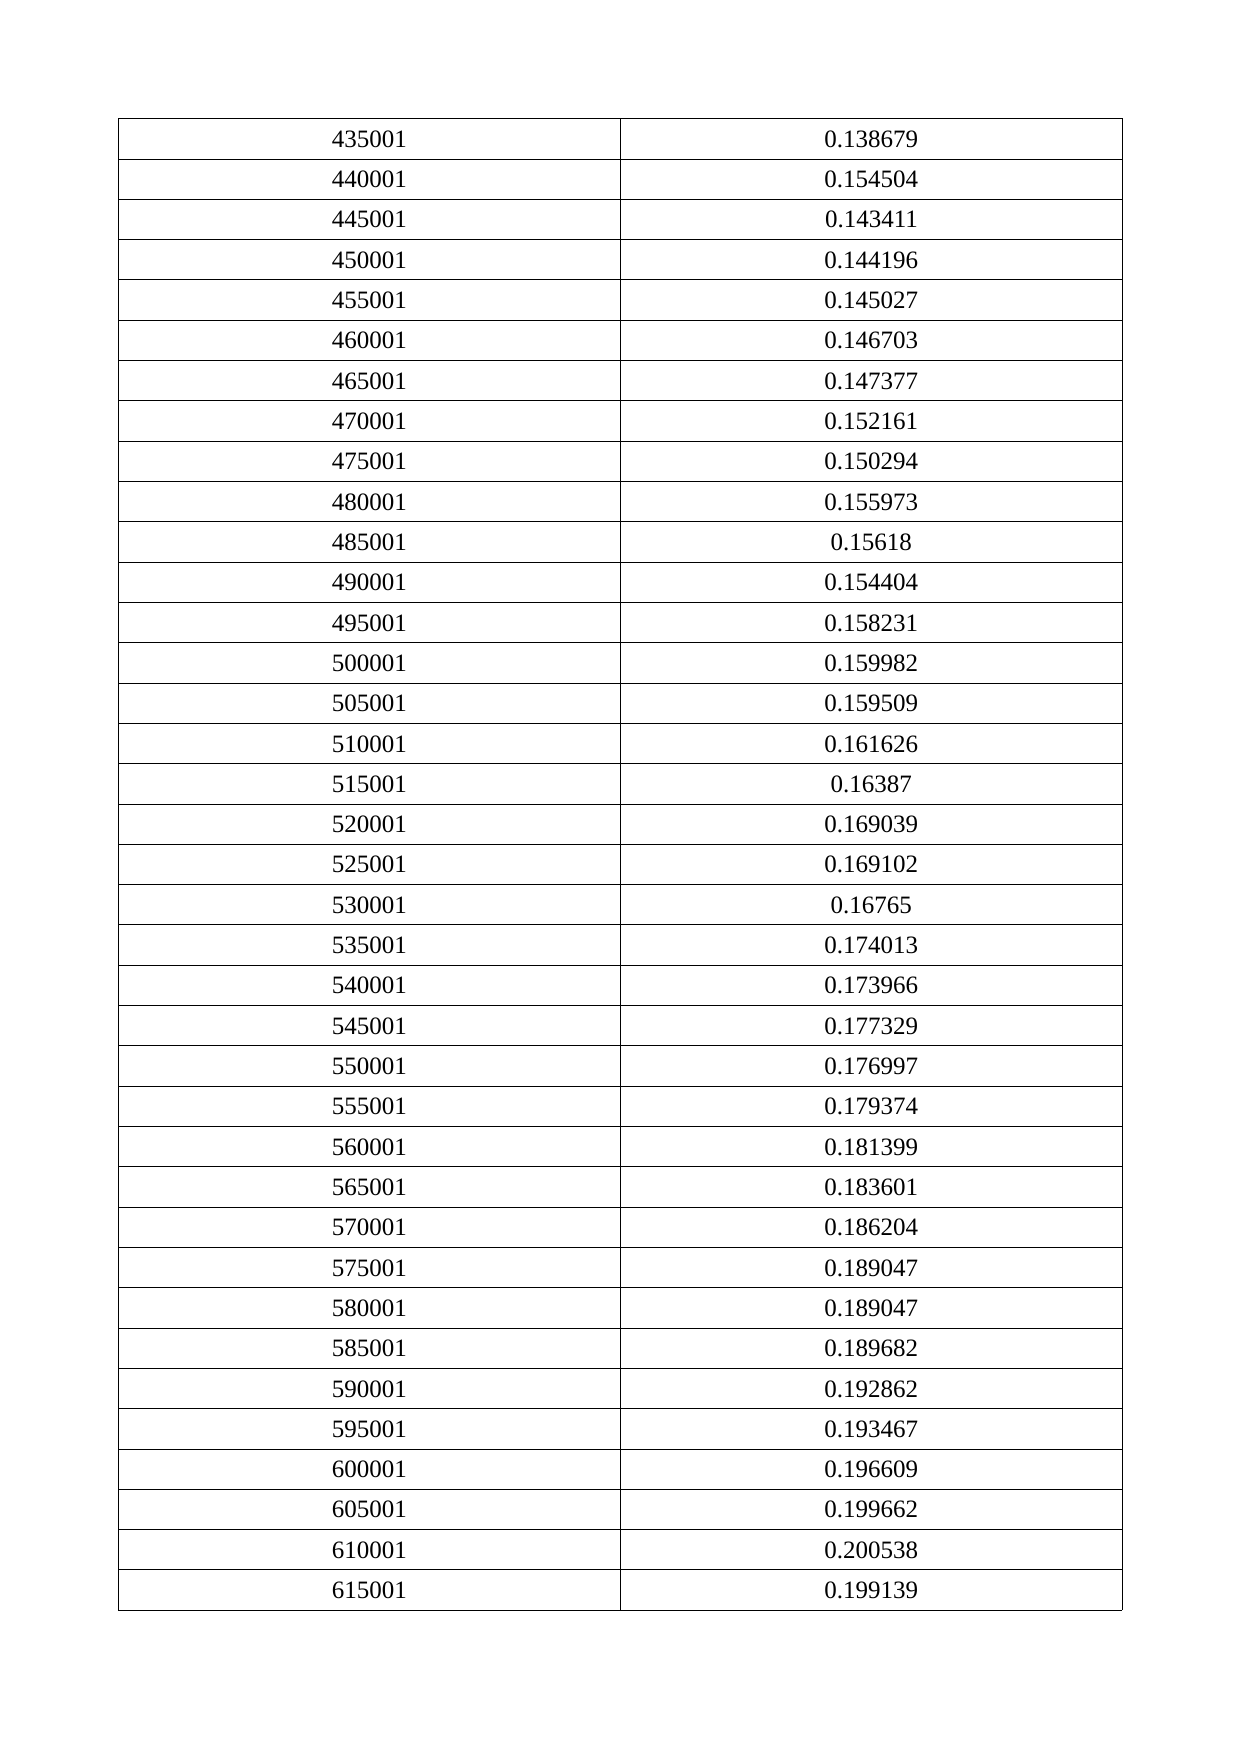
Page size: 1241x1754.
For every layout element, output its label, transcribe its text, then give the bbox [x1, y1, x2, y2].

table_cell 0.192862 [621, 1369, 1122, 1408]
table_cell 0.143411 [621, 200, 1122, 239]
table_cell 475001 [119, 442, 620, 481]
table_cell 0.177329 [621, 1006, 1122, 1045]
table_cell 565001 [119, 1167, 620, 1207]
table_cell 575001 [119, 1248, 620, 1287]
table_cell 0.16765 [621, 885, 1122, 924]
table_cell 455001 [119, 280, 620, 320]
table_cell 605001 [119, 1490, 620, 1529]
table_cell 470001 [119, 401, 620, 441]
table_cell 0.158231 [621, 603, 1122, 642]
table_cell 0.179374 [621, 1087, 1122, 1126]
table_cell 500001 [119, 643, 620, 682]
table_cell 0.199139 [621, 1570, 1122, 1610]
table_cell 0.147377 [621, 361, 1122, 400]
table_cell 0.15618 [621, 522, 1122, 562]
table_cell 515001 [119, 764, 620, 803]
table_cell 505001 [119, 684, 620, 723]
table_cell 555001 [119, 1087, 620, 1126]
table_cell 550001 [119, 1046, 620, 1086]
table_cell 525001 [119, 845, 620, 884]
table_cell 0.145027 [621, 280, 1122, 320]
table_cell 520001 [119, 805, 620, 844]
table_cell 460001 [119, 321, 620, 360]
table_cell 530001 [119, 885, 620, 924]
table_cell 0.174013 [621, 925, 1122, 965]
table_cell 0.169039 [621, 805, 1122, 844]
table_cell 0.186204 [621, 1208, 1122, 1247]
table_cell 0.173966 [621, 966, 1122, 1005]
table_cell 590001 [119, 1369, 620, 1408]
table_cell 0.150294 [621, 442, 1122, 481]
table_cell 0.189047 [621, 1248, 1122, 1287]
table_cell 465001 [119, 361, 620, 400]
table_cell 485001 [119, 522, 620, 562]
table_cell 0.16387 [621, 764, 1122, 803]
table_cell 0.144196 [621, 240, 1122, 279]
table_cell 0.199662 [621, 1490, 1122, 1529]
table_cell 0.189047 [621, 1288, 1122, 1327]
table_cell 535001 [119, 925, 620, 965]
table_cell 585001 [119, 1329, 620, 1368]
table_cell 0.138679 [621, 119, 1122, 158]
table_cell 570001 [119, 1208, 620, 1247]
table_cell 0.193467 [621, 1409, 1122, 1448]
table_cell 0.189682 [621, 1329, 1122, 1368]
table_cell 0.159509 [621, 684, 1122, 723]
table_cell 440001 [119, 160, 620, 199]
table_cell 480001 [119, 482, 620, 521]
table_cell 435001 [119, 119, 620, 158]
table_cell 495001 [119, 603, 620, 642]
table_cell 0.155973 [621, 482, 1122, 521]
table_cell 0.154504 [621, 160, 1122, 199]
table_cell 490001 [119, 563, 620, 602]
table_cell 0.152161 [621, 401, 1122, 441]
table_cell 450001 [119, 240, 620, 279]
table_cell 0.161626 [621, 724, 1122, 763]
table_cell 0.200538 [621, 1530, 1122, 1569]
table_cell 610001 [119, 1530, 620, 1569]
table_cell 445001 [119, 200, 620, 239]
table_cell 0.159982 [621, 643, 1122, 682]
table_cell 615001 [119, 1570, 620, 1610]
table_cell 600001 [119, 1450, 620, 1489]
table_cell 0.176997 [621, 1046, 1122, 1086]
table_cell 595001 [119, 1409, 620, 1448]
table_cell 0.169102 [621, 845, 1122, 884]
table_cell 560001 [119, 1127, 620, 1166]
table_cell 545001 [119, 1006, 620, 1045]
table_cell 0.146703 [621, 321, 1122, 360]
table_cell 0.196609 [621, 1450, 1122, 1489]
table_cell 0.181399 [621, 1127, 1122, 1166]
table_cell 510001 [119, 724, 620, 763]
table_cell 0.154404 [621, 563, 1122, 602]
table_cell 0.183601 [621, 1167, 1122, 1207]
table_cell 540001 [119, 966, 620, 1005]
table_cell 580001 [119, 1288, 620, 1327]
